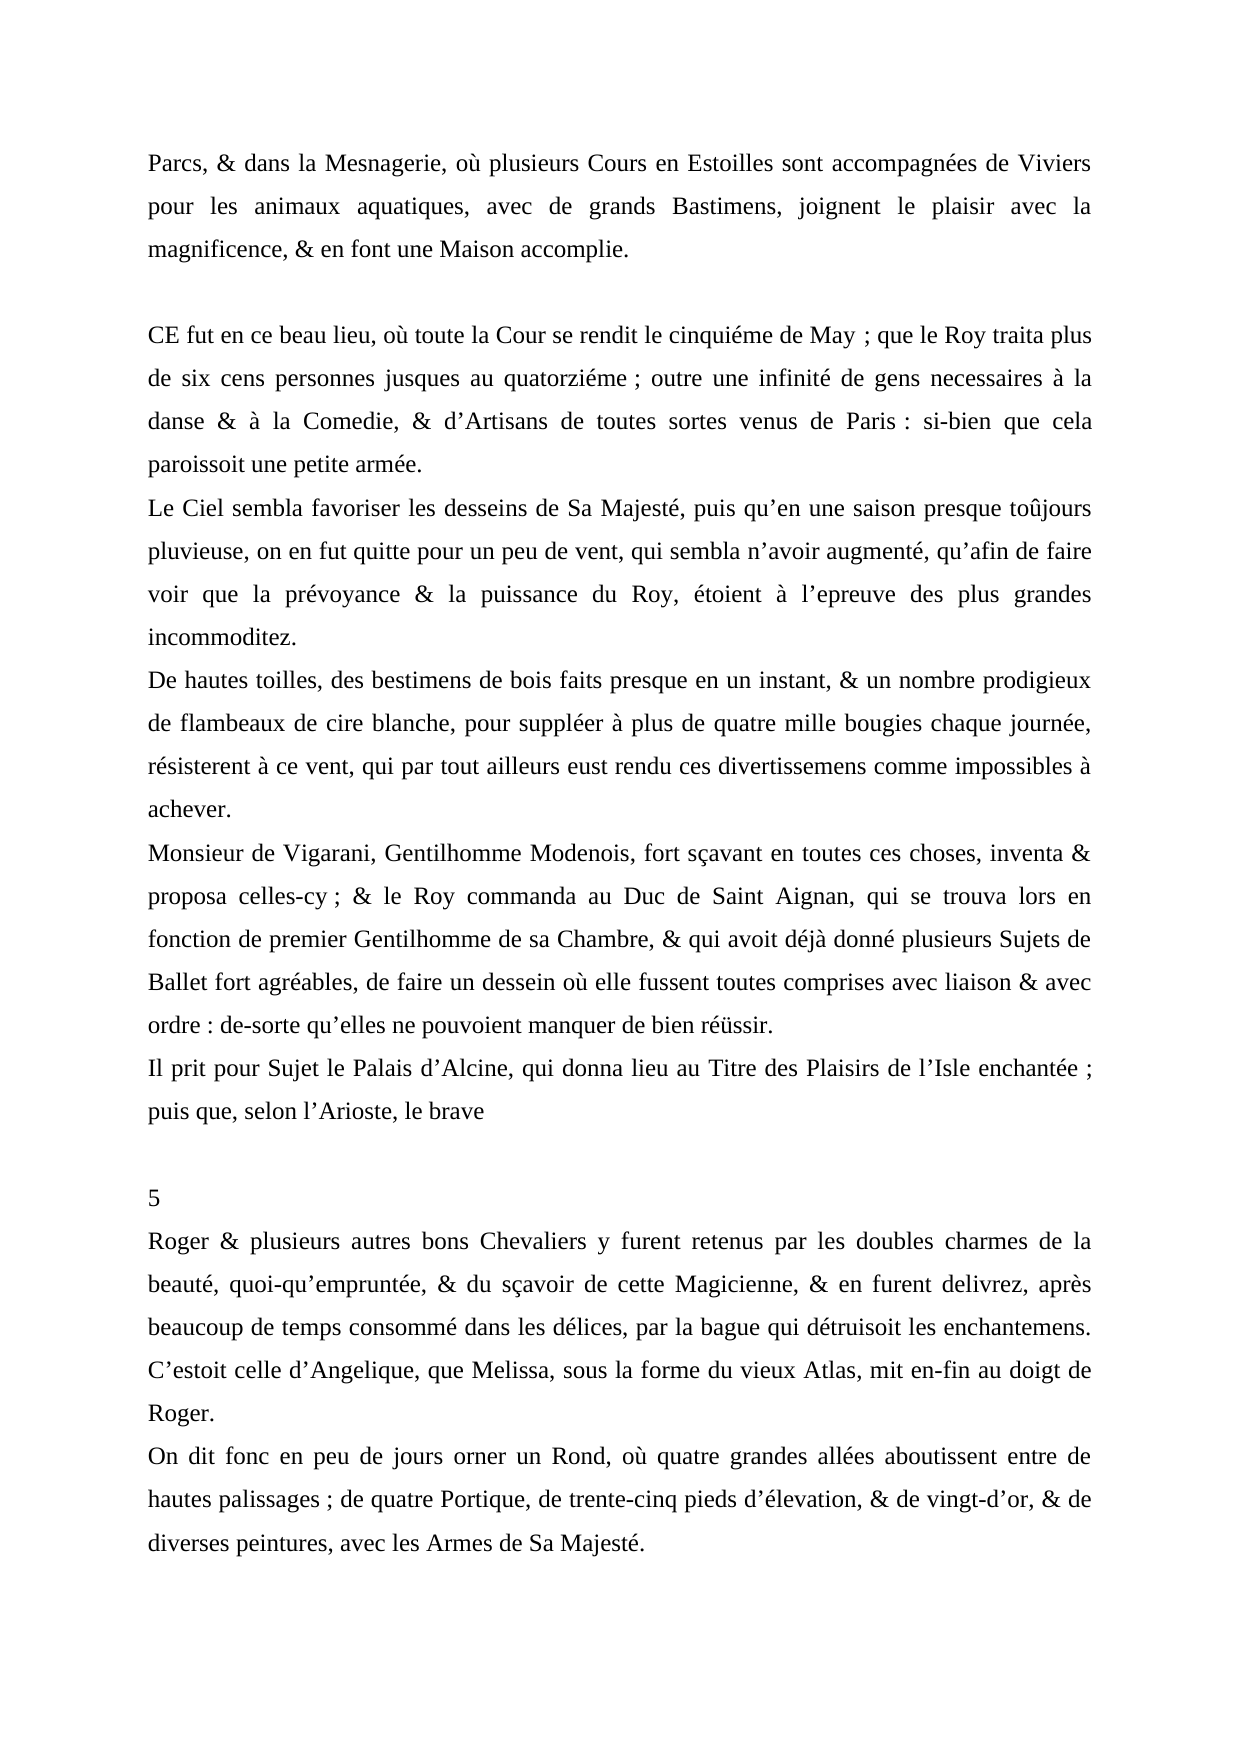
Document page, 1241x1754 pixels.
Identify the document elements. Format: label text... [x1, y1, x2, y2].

text Parcs, & dans la Mesnagerie, où plusieurs Cours en Estoilles sont accompagnées de Viviers pour les animaux aquatiques, avec de grands Bastimens, joignent le plaisir avec la magnificence, & en font une Maison accomplie. [148, 148, 1093, 263]
text CE fut en ce beau lieu, où toute la Cour se rendit le cinquiéme de May ; que le Roy traita plus de six cens personnes jusques au quatorziéme ; outre une infinité de gens necessaires à la danse & à la Comedie, & d’Artisans de toutes sortes venus de Paris : si-bien que cela paroissoit une petite armée. [148, 320, 1093, 478]
text Il prit pour Sujet le Palais d’Alcine, qui donna lieu au Titre des Plaisirs de l’Isle enchantée ; puis que, selon l’Arioste, le brave [148, 1053, 1093, 1125]
text De hautes toilles, des bestimens de bois faits presque en un instant, & un nombre prodigieux de flambeaux de cire blanche, pour suppléer à plus de quatre mille bougies chaque journée, résisterent à ce vent, qui par tout ailleurs eust rendu ces divertissemens comme impossibles à achever. [148, 665, 1093, 823]
text On dit fonc en peu de jours orner un Rond, où quatre grandes allées aboutissent entre de hautes palissages ; de quatre Portique, de trente-cinq pieds d’élevation, & de vingt-d’or, & de diverses peintures, avec les Armes de Sa Majesté. [148, 1441, 1093, 1556]
text Monsieur de Vigarani, Gentilhomme Modenois, fort sçavant en toutes ces choses, inventa & proposa celles-cy ; & le Roy commanda au Duc de Saint Aignan, qui se trouva lors en fonction de premier Gentilhomme de sa Chambre, & qui avoit déjà donné plusieurs Sujets de Ballet fort agréables, de faire un dessein où elle fussent toutes comprises avec liaison & avec ordre : de-sorte qu’elles ne pouvoient manquer de bien réüssir. [148, 838, 1093, 1039]
text 5 [148, 1183, 1093, 1211]
text Roger & plusieurs autres bons Chevaliers y furent retenus par les doubles charmes de la beauté, quoi-qu’empruntée, & du sçavoir de cette Magicienne, & en furent delivrez, après beaucoup de temps consommé dans les délices, par la bague qui détruisoit les enchantemens. C’estoit celle d’Angelique, que Melissa, sous la forme du vieux Atlas, mit en-fin au doigt de Roger. [148, 1226, 1093, 1427]
text Le Ciel sembla favoriser les desseins de Sa Majesté, puis qu’en une saison presque toûjours pluvieuse, on en fut quitte pour un peu de vent, qui sembla n’avoir augmenté, qu’afin de faire voir que la prévoyance & la puissance du Roy, étoient à l’epreuve des plus grandes incommoditez. [148, 493, 1093, 651]
